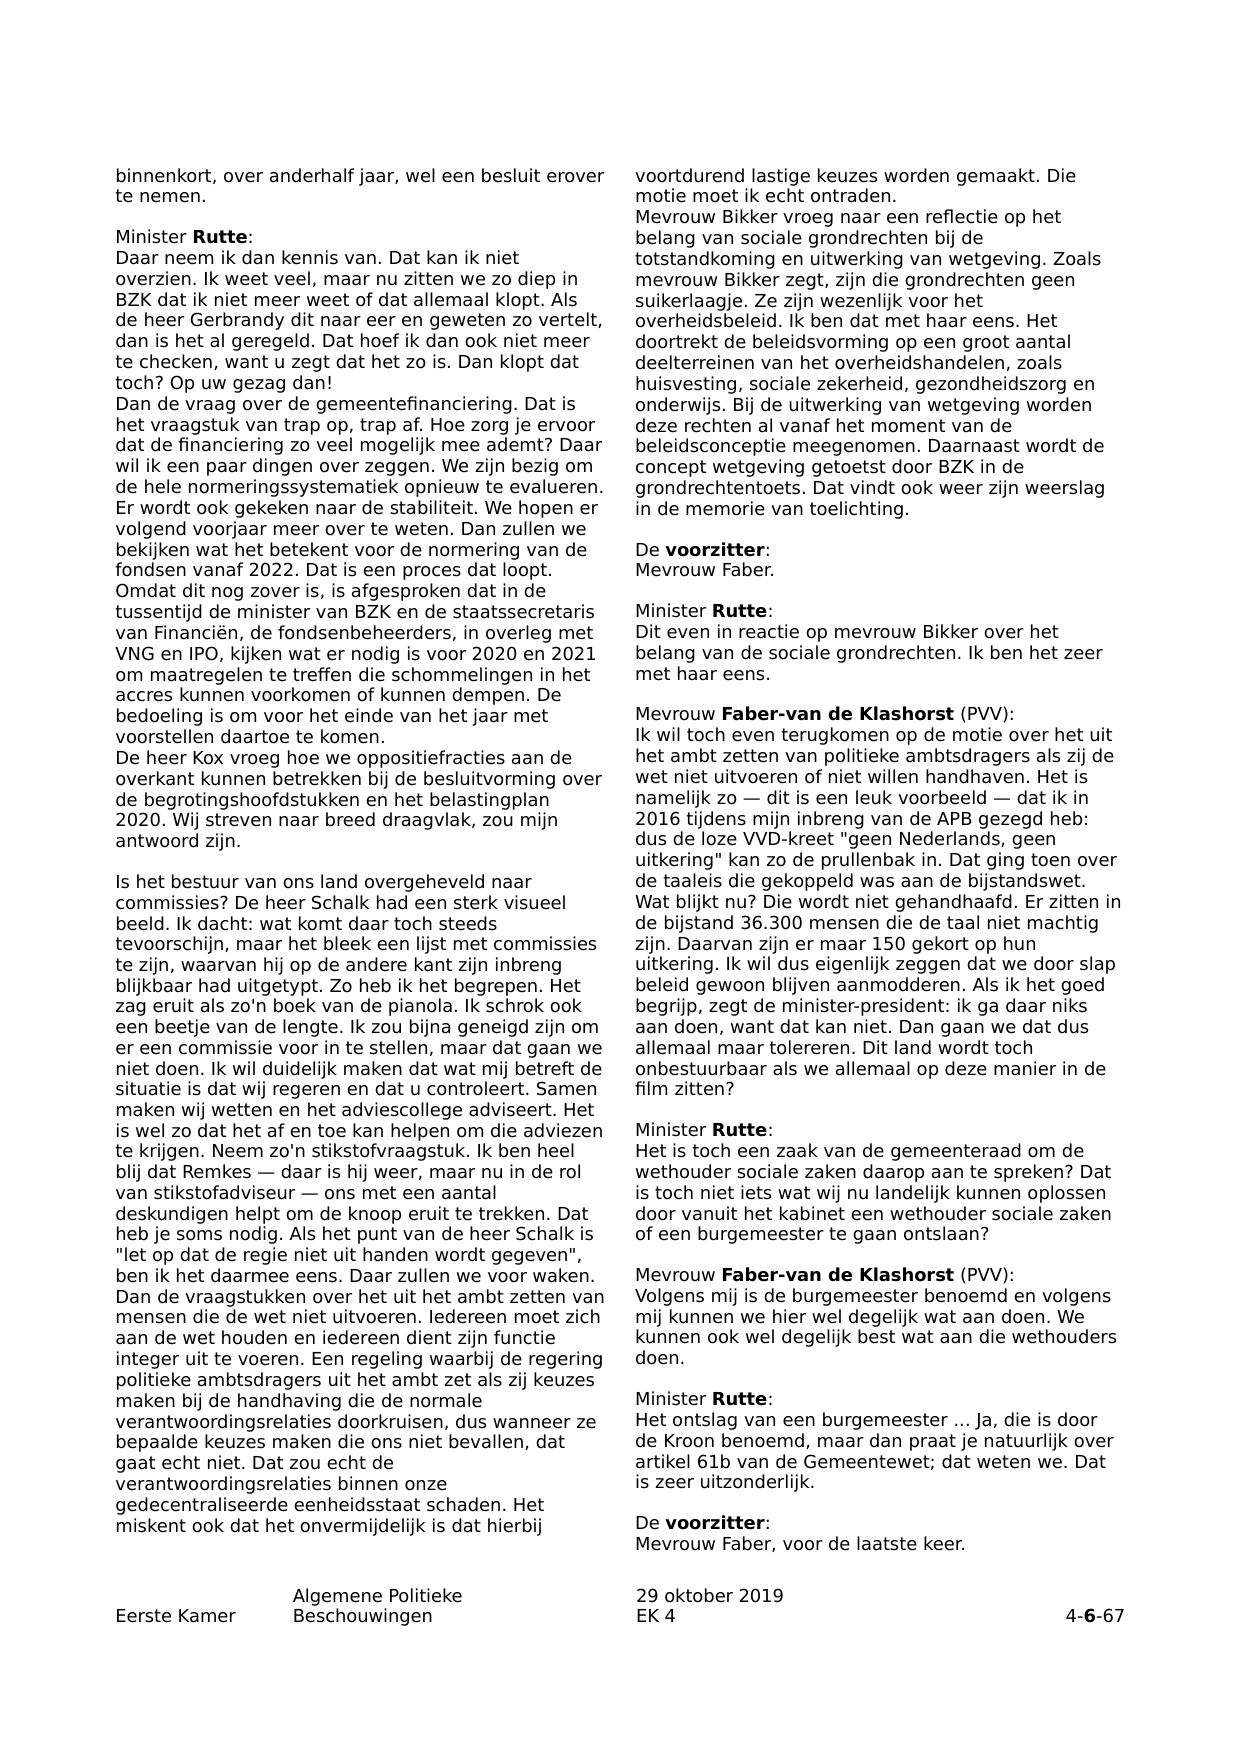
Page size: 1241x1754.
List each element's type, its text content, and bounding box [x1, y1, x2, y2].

text Minister Rutte: [635, 1120, 1125, 1141]
text Mevrouw Bikker vroeg naar een reflectie op het belang van sociale grondrechten bij de totstandkoming en uitwerking van wetgeving. Zoals mevrouw Bikker zegt, zijn die grondrechten geen suikerlaagje. Ze zijn wezenlijk voor het overheidsbeleid. Ik ben dat met haar eens. Het doortrekt de beleidsvorming op een groot aantal deelterreinen van het overheidshandelen, zoals huisvesting, sociale zekerheid, gezondheidszorg en onderwijs. Bij de uitwerking van wetgeving worden deze rechten al vanaf het moment van de beleidsconceptie meegenomen. Daarnaast wordt de concept wetgeving getoetst door BZK in de grondrechtentoets. Dat vindt ook weer zijn weerslag in de memorie van toelichting. [635, 207, 1125, 519]
text Mevrouw Faber-van de Klashorst (PVV): [635, 704, 1125, 725]
text Minister Rutte: [115, 227, 605, 248]
text Dan de vraag over de gemeentefinanciering. Dat is het vraagstuk van trap op, trap af. Hoe zorg je ervoor dat de financiering zo veel mogelijk mee ademt? Daar wil ik een paar dingen over zeggen. We zijn bezig om de hele normeringssystematiek opnieuw te evalueren. Er wordt ook gekeken naar de stabiliteit. We hopen er volgend voorjaar meer over te weten. Dan zullen we bekijken wat het betekent voor de normering van de fondsen vanaf 2022. Dat is een proces dat loopt. Omdat dit nog zover is, is afgesproken dat in de tussentijd de minister van BZK en de staatssecretaris van Financiën, de fondsenbeheerders, in overleg met VNG en IPO, kijken wat er nodig is voor 2020 en 2021 om maatregelen te treffen die schommelingen in het accres kunnen voorkomen of kunnen dempen. De bedoeling is om voor het einde van het jaar met voorstellen daartoe te komen. [115, 393, 605, 748]
text De voorzitter: [635, 1513, 1125, 1534]
text Het is toch een zaak van de gemeenteraad om de wethouder sociale zaken daarop aan te spreken? Dat is toch niet iets wat wij nu landelijk kunnen oplossen door vanuit het kabinet een wethouder sociale zaken of een burgemeester te gaan ontslaan? [635, 1141, 1125, 1245]
text De voorzitter: [635, 539, 1125, 560]
text Volgens mij is de burgemeester benoemd en volgens mij kunnen we hier wel degelijk wat aan doen. We kunnen ook wel degelijk best wat aan die wethouders doen. [635, 1286, 1125, 1369]
text Ik wil toch even terugkomen op de motie over het uit het ambt zetten van politieke ambtsdragers als zij de wet niet uitvoeren of niet willen handhaven. Het is namelijk zo — dit is een leuk voorbeeld — dat ik in 2016 tijdens mijn inbreng van de APB gezegd heb: dus de loze VVD-kreet "geen Nederlands, geen uitkering" kan zo de prullenbak in. Dat ging toen over de taaleis die gekoppeld was aan de bijstandswet. Wat blijkt nu? Die wordt niet gehandhaafd. Er zitten in de bijstand 36.300 mensen die de taal niet machtig zijn. Daarvan zijn er maar 150 gekort op hun uitkering. Ik wil dus eigenlijk zeggen dat we door slap beleid gewoon blijven aanmodderen. Als ik het goed begrijp, zegt de minister-president: ik ga daar niks aan doen, want dat kan niet. Dan gaan we dat dus allemaal maar tolereren. Dit land wordt toch onbestuurbaar als we allemaal op deze manier in de film zitten? [635, 725, 1125, 1100]
text De heer Kox vroeg hoe we oppositiefracties aan de overkant kunnen betrekken bij de besluitvorming over de begrotingshoofdstukken en het belastingplan 2020. Wij streven naar breed draagvlak, zou mijn antwoord zijn. [115, 748, 605, 852]
text Minister Rutte: [635, 1389, 1125, 1410]
text voortdurend lastige keuzes worden gemaakt. Die motie moet ik echt ontraden. [635, 165, 1125, 207]
text Is het bestuur van ons land overgeheveld naar commissies? De heer Schalk had een sterk visueel beeld. Ik dacht: wat komt daar toch steeds tevoorschijn, maar het bleek een lijst met commissies te zijn, waarvan hij op de andere kant zijn inbreng blijkbaar had uitgetypt. Zo heb ik het begrepen. Het zag eruit als zo'n boek van de pianola. Ik schrok ook een beetje van de lengte. Ik zou bijna geneigd zijn om er een commissie voor in te stellen, maar dat gaan we niet doen. Ik wil duidelijk maken dat wat mij betreft de situatie is dat wij regeren en dat u controleert. Samen maken wij wetten en het adviescollege adviseert. Het is wel zo dat het af en toe kan helpen om die adviezen te krijgen. Neem zo'n stikstofvraagstuk. Ik ben heel blij dat Remkes — daar is hij weer, maar nu in de rol van stikstofadviseur — ons met een aantal deskundigen helpt om de knoop eruit te trekken. Dat heb je soms nodig. Als het punt van de heer Schalk is "let op dat de regie niet uit handen wordt gegeven", ben ik het daarmee eens. Daar zullen we voor waken. [115, 872, 605, 1286]
text Minister Rutte: [635, 601, 1125, 622]
text Dan de vraagstukken over het uit het ambt zetten van mensen die de wet niet uitvoeren. Iedereen moet zich aan de wet houden en iedereen dient zijn functie integer uit te voeren. Een regeling waarbij de regering politieke ambtsdragers uit het ambt zet als zij keuzes maken bij de handhaving die de normale verantwoordingsrelaties doorkruisen, dus wanneer ze bepaalde keuzes maken die ons niet bevallen, dat gaat echt niet. Dat zou echt de verantwoordingsrelaties binnen onze gedecentraliseerde eenheidsstaat schaden. Het miskent ook dat het onvermijdelijk is dat hierbij [115, 1286, 605, 1536]
text Mevrouw Faber, voor de laatste keer. [635, 1534, 1125, 1554]
text Mevrouw Faber-van de Klashorst (PVV): [635, 1265, 1125, 1286]
text Daar neem ik dan kennis van. Dat kan ik niet overzien. Ik weet veel, maar nu zitten we zo diep in BZK dat ik niet meer weet of dat allemaal klopt. Als de heer Gerbrandy dit naar eer en geweten zo vertelt, dan is het al geregeld. Dat hoef ik dan ook niet meer te checken, want u zegt dat het zo is. Dan klopt dat toch? Op uw gezag dan! [115, 248, 605, 393]
text Dit even in reactie op mevrouw Bikker over het belang van de sociale grondrechten. Ik ben het zeer met haar eens. [635, 622, 1125, 684]
text binnenkort, over anderhalf jaar, wel een besluit erover te nemen. [115, 165, 605, 207]
text Het ontslag van een burgemeester ... Ja, die is door de Kroon benoemd, maar dan praat je natuurlijk over artikel 61b van de Gemeentewet; dat weten we. Dat is zeer uitzonderlijk. [635, 1410, 1125, 1493]
text Mevrouw Faber. [635, 560, 1125, 581]
